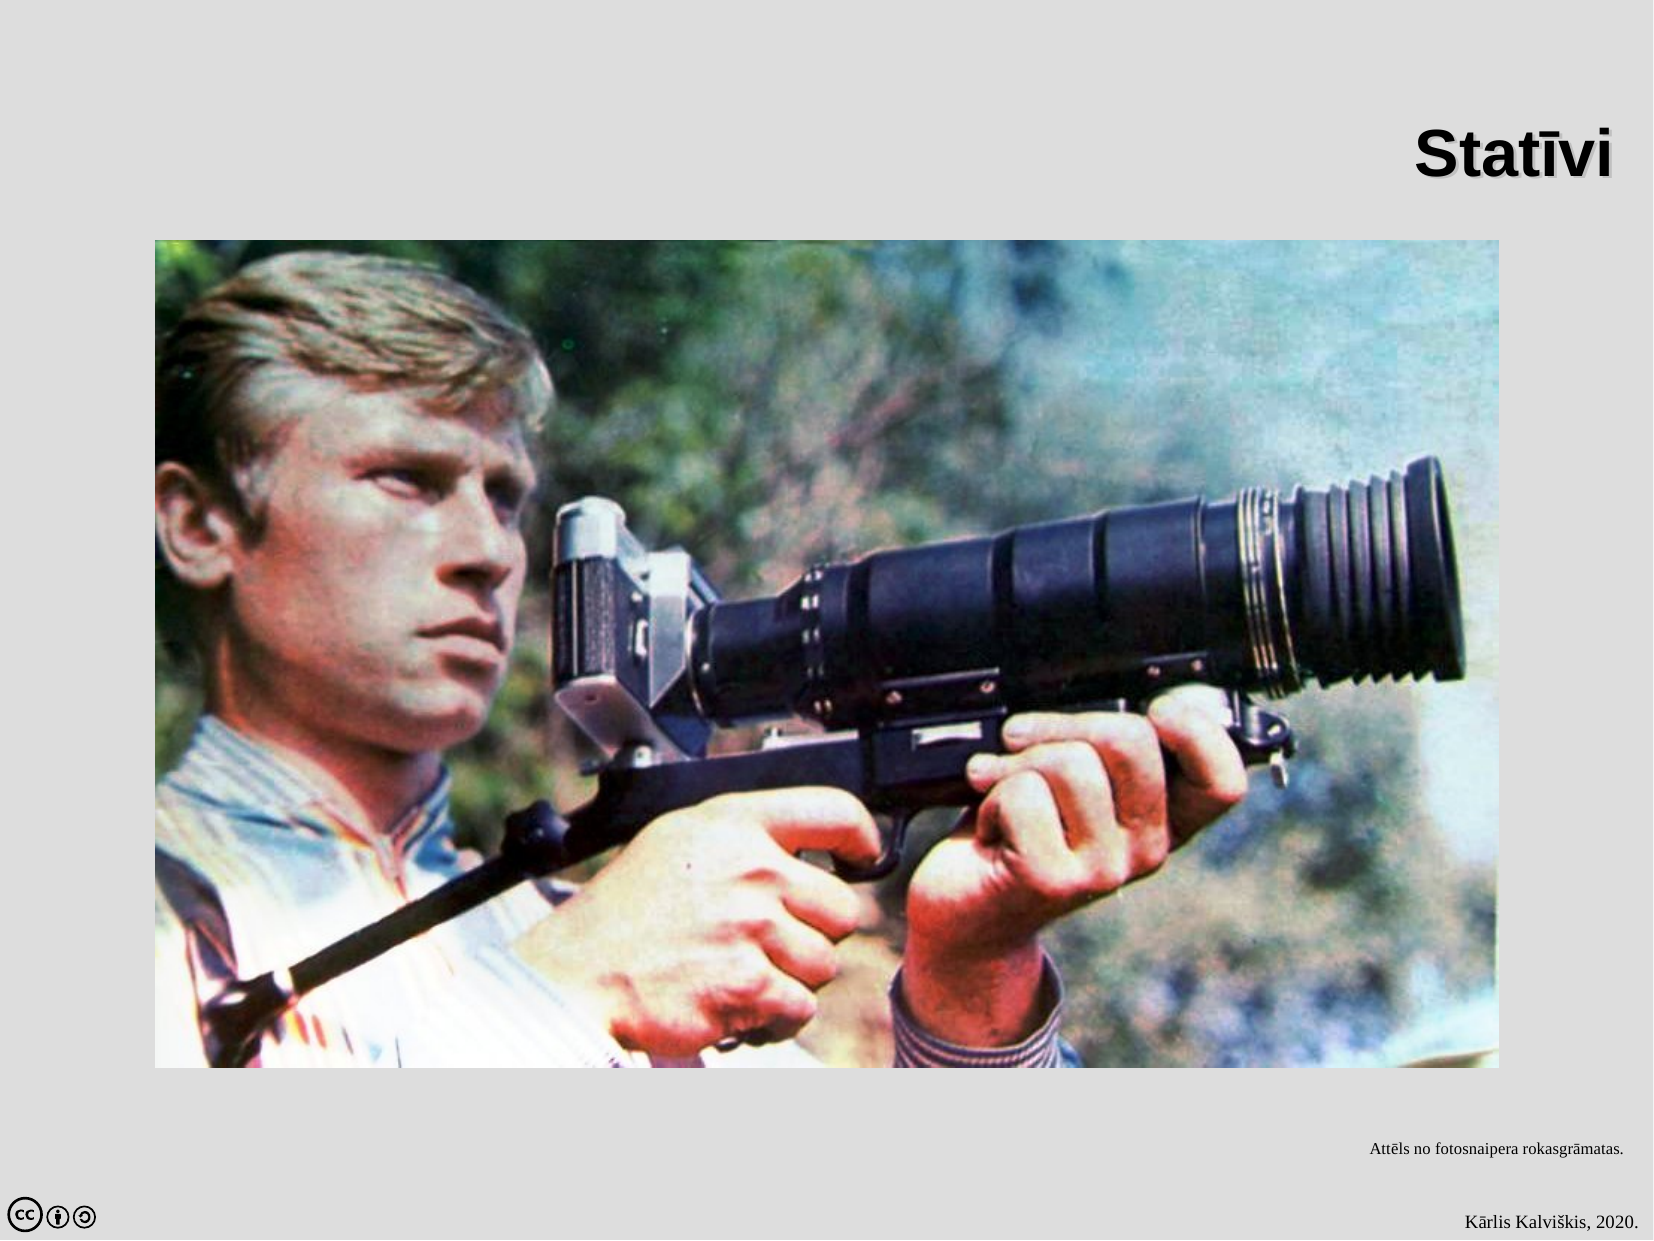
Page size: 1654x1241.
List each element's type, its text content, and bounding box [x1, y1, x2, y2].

text_box Attēls no fotosnaipera rokasgrāmatas. [1354, 1132, 1640, 1166]
picture [155, 240, 1499, 1068]
title Statīvi [42, 49, 1615, 257]
